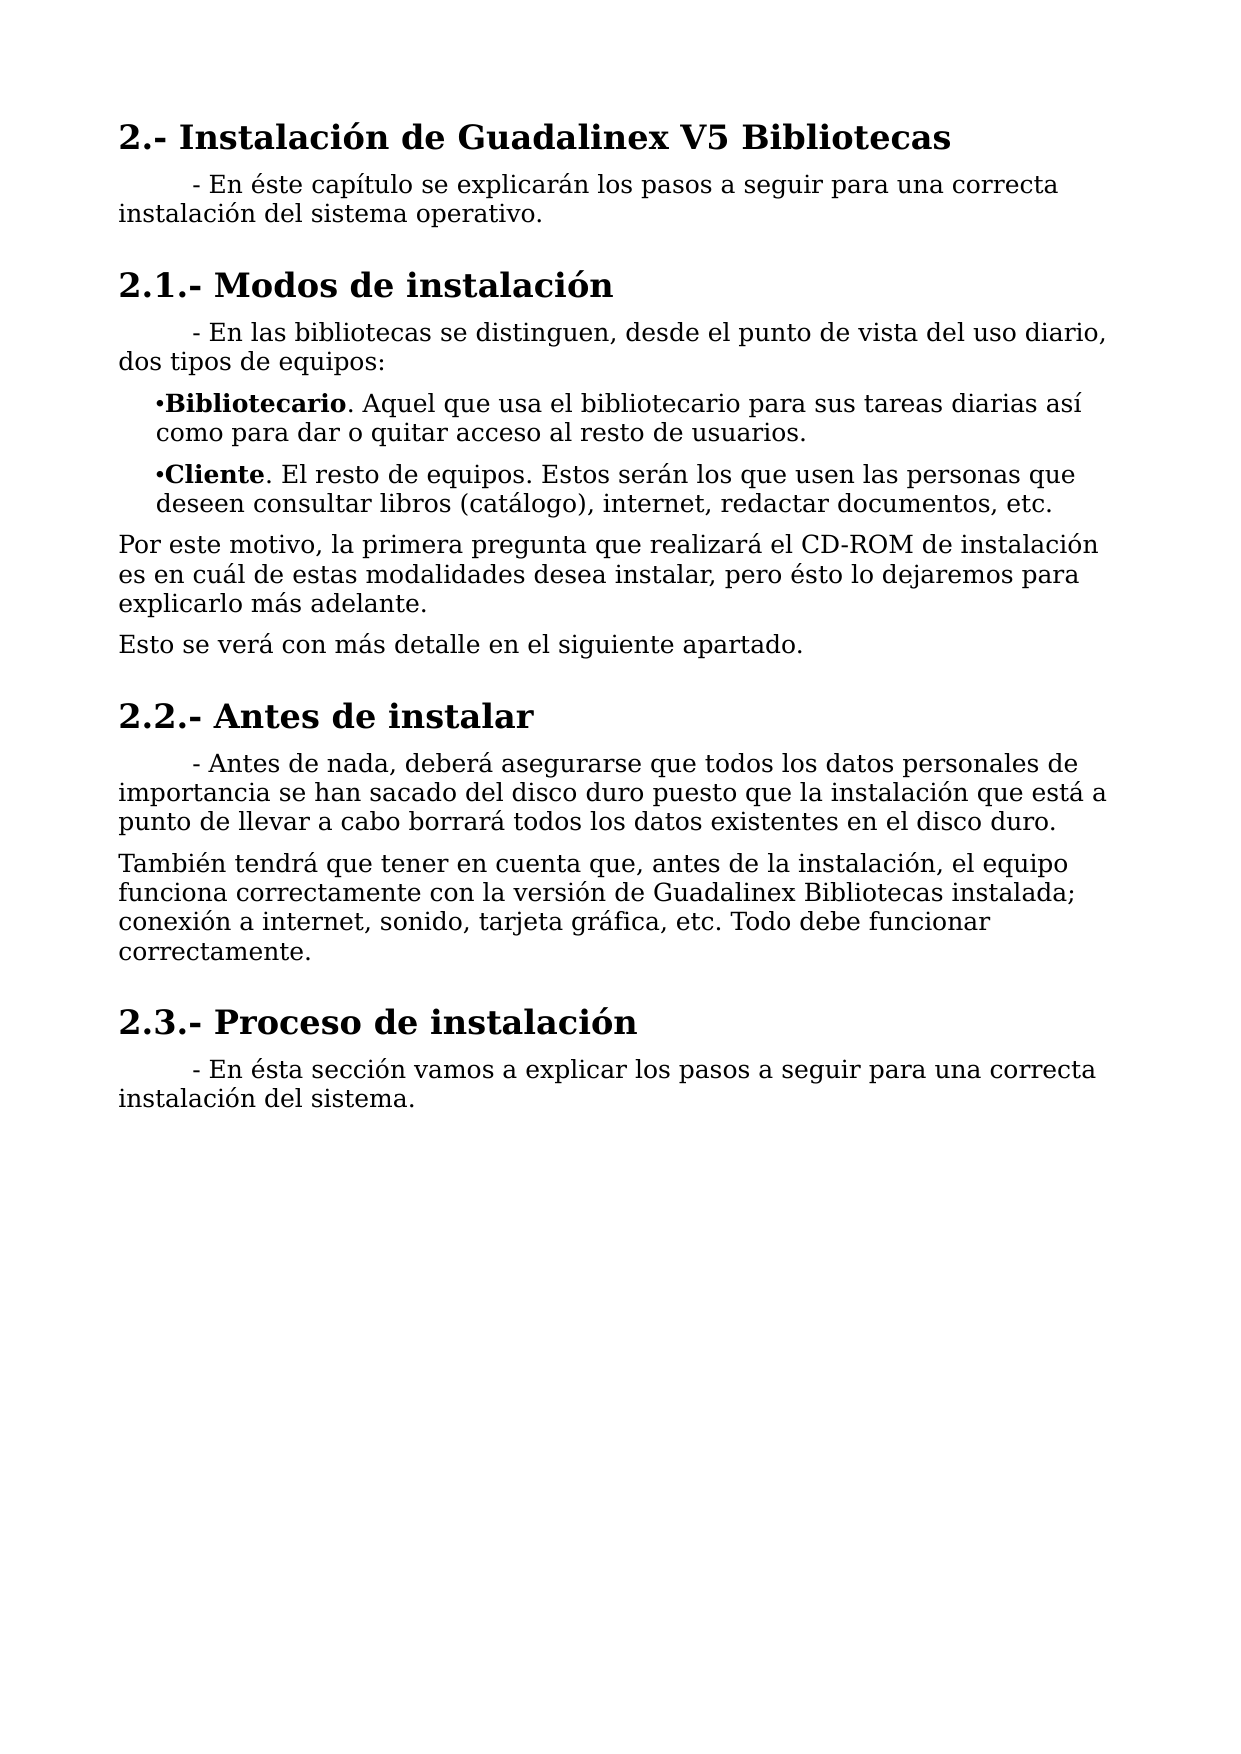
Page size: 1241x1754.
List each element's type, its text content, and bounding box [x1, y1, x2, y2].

list Bibliotecario. Aquel que usa el bibliotecario para sus tareas diarias así como para dar o quitar acceso al resto de usuarios. [118, 388, 1122, 447]
text - Antes de nada, deberá asegurarse que todos los datos personales de importancia se han sacado del disco duro puesto que la instalación que está a punto de llevar a cabo borrará todos los datos existentes en el disco duro. [118, 749, 1122, 837]
list Cliente. El resto de equipos. Estos serán los que usen las personas que deseen consultar libros (catálogo), internet, redactar documentos, etc. [118, 459, 1122, 518]
text - En las bibliotecas se distinguen, desde el punto de vista del uso diario, dos tipos de equipos: [118, 318, 1122, 376]
text - En ésta sección vamos a explicar los pasos a seguir para una correcta instalación del sistema. [118, 1055, 1122, 1113]
subtitle 2.2.- Antes de instalar [118, 697, 1122, 737]
subtitle 2.3.- Proceso de instalación [118, 1003, 1122, 1043]
text También tendrá que tener en cuenta que, antes de la instalación, el equipo funciona correctamente con la versión de Guadalinex Bibliotecas instalada; conexión a internet, sonido, tarjeta gráfica, etc. Todo debe funcionar correctamente. [118, 849, 1122, 966]
subtitle 2.1.- Modos de instalación [118, 266, 1122, 305]
text Esto se verá con más detalle en el siguiente apartado. [118, 631, 1122, 660]
text - En éste capítulo se explicarán los pasos a seguir para una correcta instalación del sistema operativo. [118, 170, 1122, 228]
text Por este motivo, la primera pregunta que realizará el CD-ROM de instalación es en cuál de estas modalidades desea instalar, pero ésto lo dejaremos para explicarlo más adelante. [118, 531, 1122, 618]
subtitle 2.- Instalación de Guadalinex V5 Bibliotecas [118, 118, 1122, 157]
